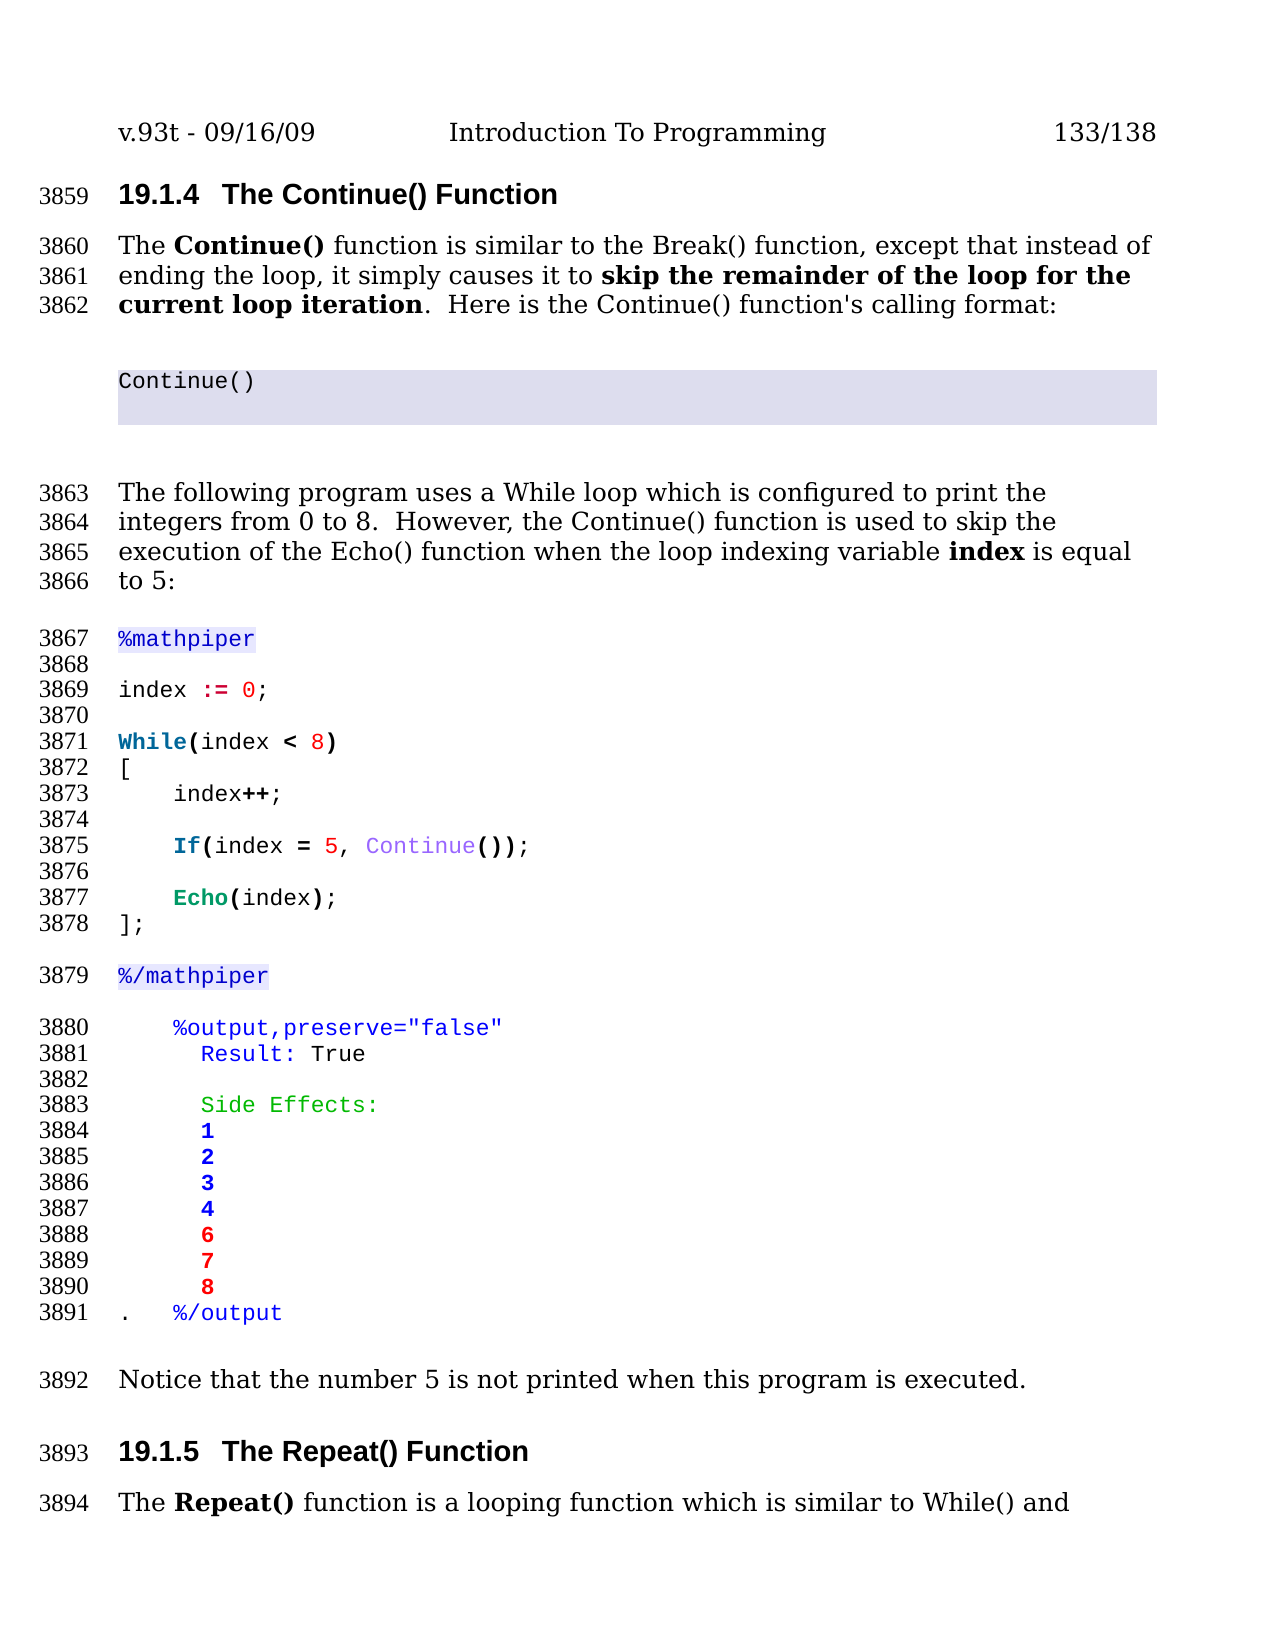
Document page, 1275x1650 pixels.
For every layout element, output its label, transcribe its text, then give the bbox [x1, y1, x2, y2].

text 2 [118, 1146, 1157, 1172]
text 3 [118, 1172, 1157, 1198]
text Echo(index); [118, 886, 1157, 912]
text . %/output [118, 1301, 1157, 1327]
text While(index < 8) [118, 731, 1157, 757]
subtitle The Continue() Function [118, 177, 1157, 210]
text Result: True [118, 1042, 1157, 1068]
text index++; [118, 783, 1157, 808]
text 7 [118, 1249, 1157, 1275]
table_header Continue() [118, 370, 1157, 425]
text The following program uses a While loop which is configured to print the integers from 0 to 8. However, the Continue() function is used to skip the execution of the Echo() function when the loop indexing variable index is equal to 5: [118, 478, 1157, 595]
text 8 [118, 1275, 1157, 1301]
text %mathpiper [118, 627, 1157, 653]
text If(index = 5, Continue()); [118, 834, 1157, 860]
text %output,preserve="false" [118, 1016, 1157, 1042]
text The Continue() function is similar to the Break() function, except that instead of ending the loop, it simply causes it to skip the remainder of the loop for the current loop iteration. Here is the Continue() function's calling format: [118, 231, 1157, 319]
text index := 0; [118, 679, 1157, 705]
text [ [118, 757, 1157, 783]
text %/mathpiper [118, 964, 1157, 990]
text Side Effects: [118, 1094, 1157, 1120]
text 1 [118, 1120, 1157, 1146]
text The Repeat() function is a looping function which is similar to While() and [118, 1488, 1157, 1518]
text Notice that the number 5 is not printed when this program is executed. [118, 1366, 1157, 1395]
text 4 [118, 1198, 1157, 1223]
text 6 [118, 1223, 1157, 1249]
subtitle The Repeat() Function [118, 1434, 1157, 1467]
text ]; [118, 912, 1157, 938]
